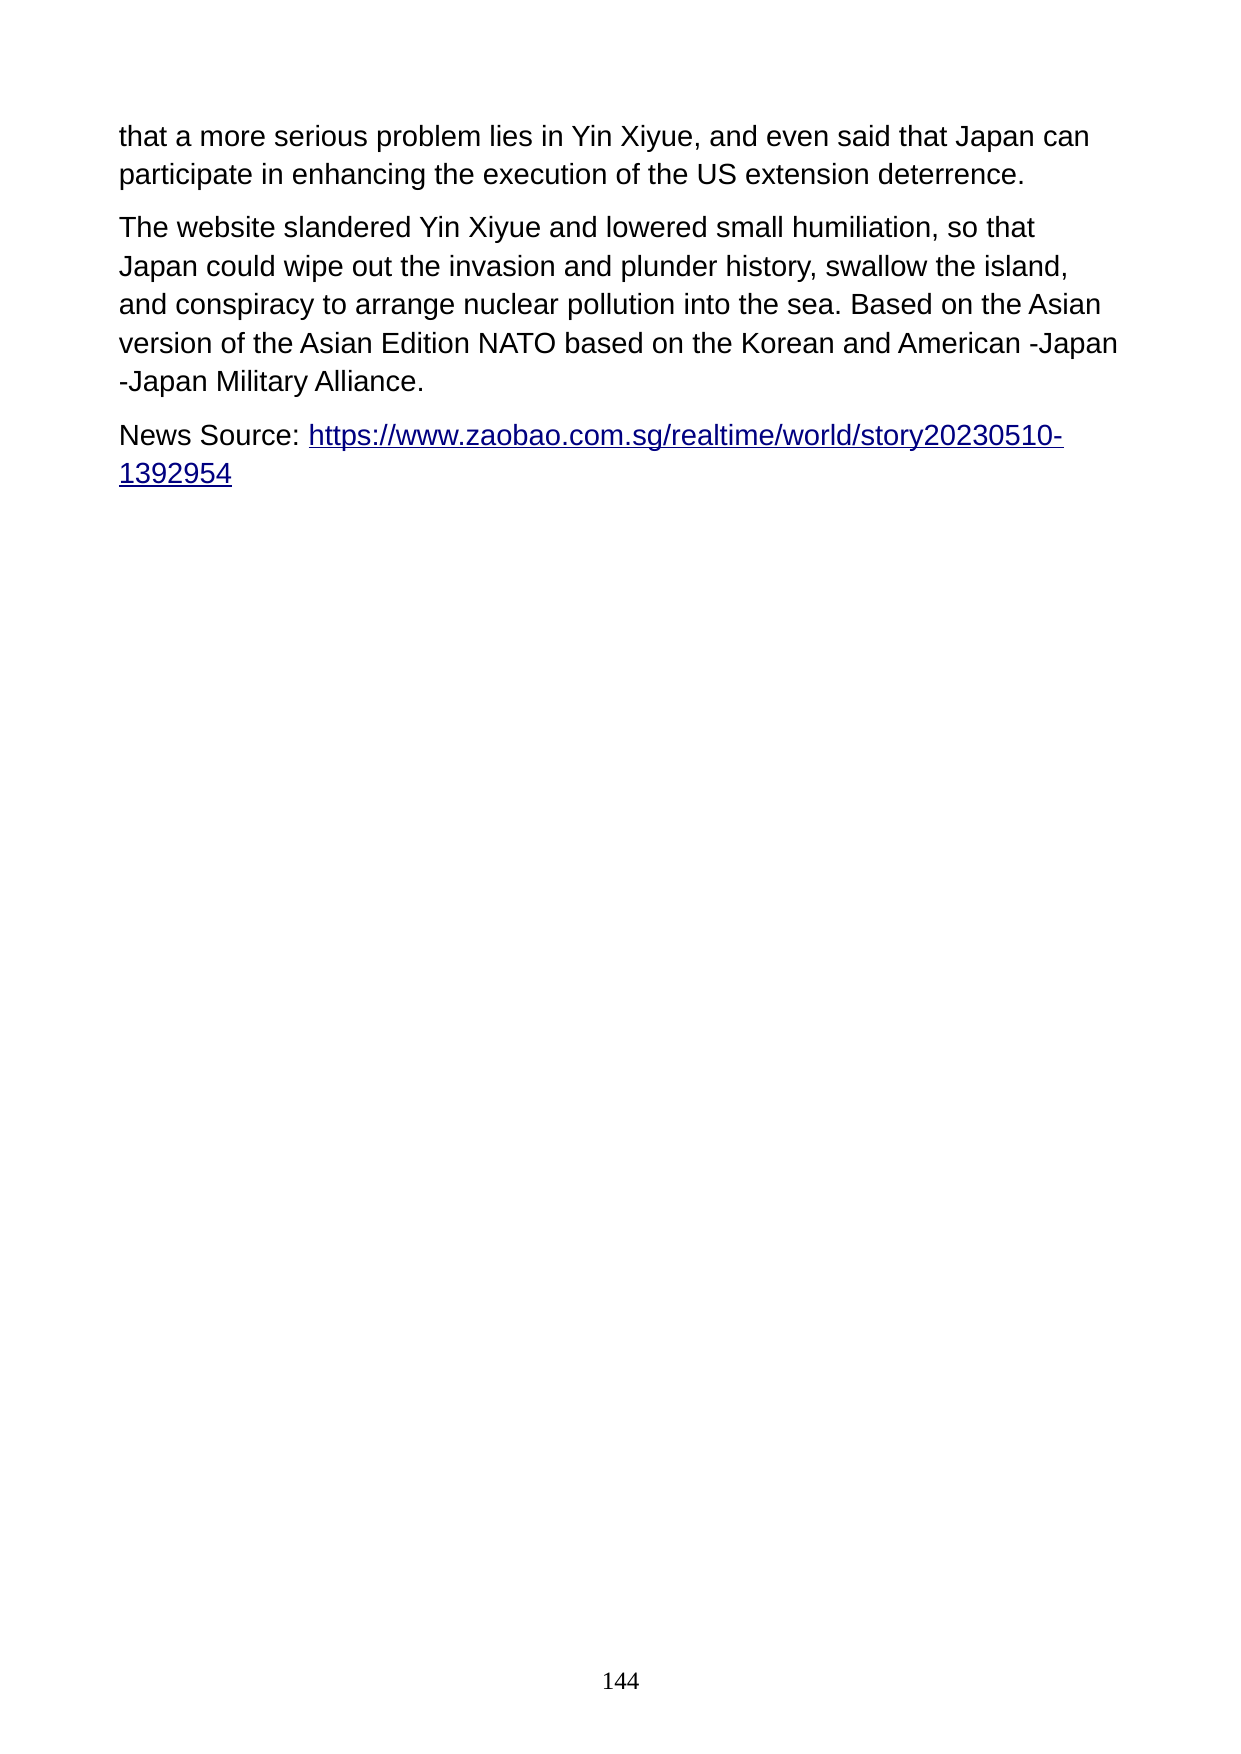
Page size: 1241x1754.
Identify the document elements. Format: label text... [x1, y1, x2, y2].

text The website slandered Yin Xiyue and lowered small humiliation, so that Japan could wipe out the invasion and plunder history, swallow the island, and conspiracy to arrange nuclear pollution into the sea. Based on the Asian version of the Asian Edition NATO based on the Korean and American -Japan -Japan Military Alliance. [118, 210, 1122, 398]
text that a more serious problem lies in Yin Xiyue, and even said that Japan can participate in enhancing the execution of the US extension deterrence. [118, 118, 1122, 191]
text News Source: https://www.zaobao.com.sg/realtime/world/story20230510-1392954 [118, 417, 1122, 489]
